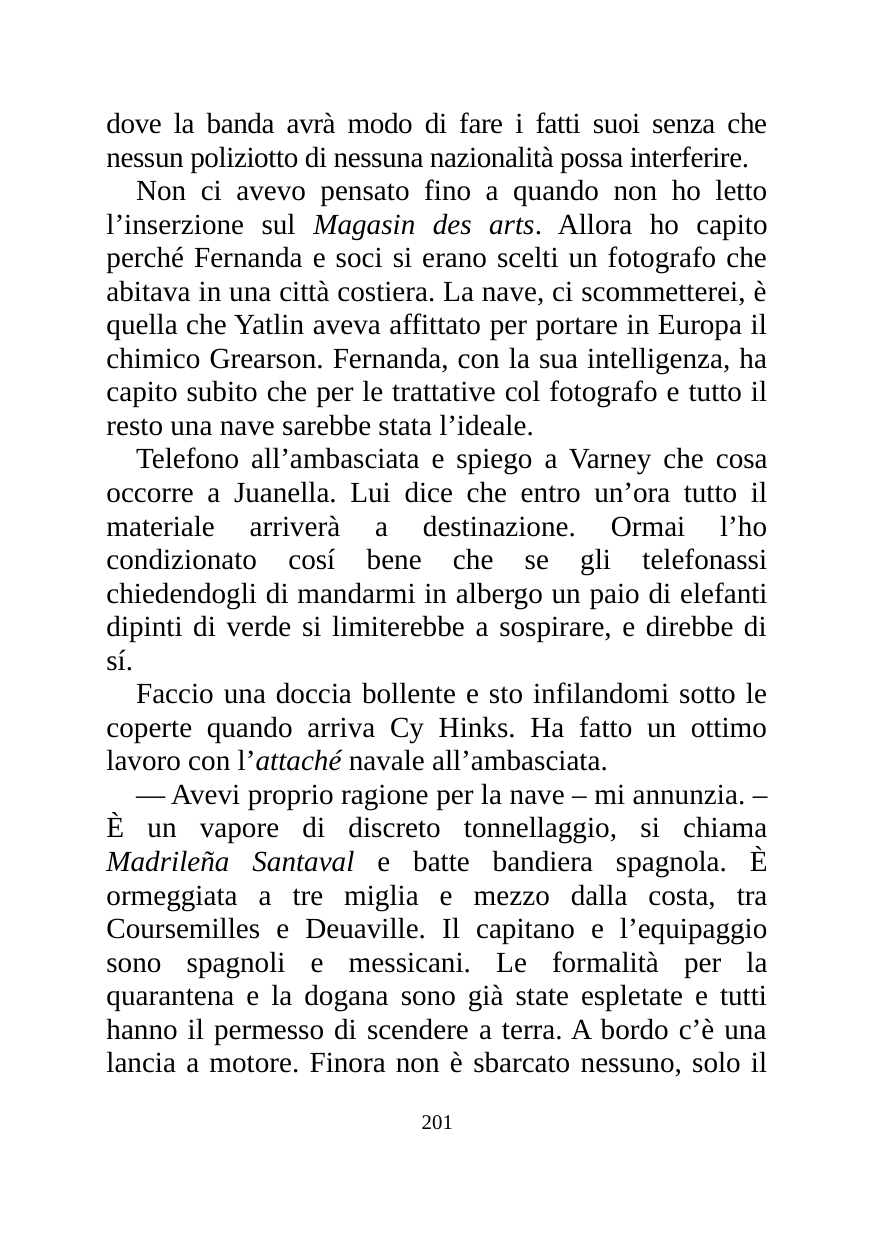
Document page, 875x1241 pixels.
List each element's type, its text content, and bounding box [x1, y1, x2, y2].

text Telefono all’ambasciata e spiego a Varney che cosa occorre a Juanella. Lui dice che entro un’ora tutto il materiale arriverà a destinazione. Ormai l’ho condizionato cosí bene che se gli telefonassi chiedendogli di mandarmi in albergo un paio di elefanti dipinti di verde si limiterebbe a sospirare, e direbbe di sí. [106, 442, 768, 676]
text Non ci avevo pensato fino a quando non ho letto l’inserzione sul Magasin des arts. Allora ho capito perché Fernanda e soci si erano scelti un fotografo che abitava in una città costiera. La nave, ci scommetterei, è quella che Yatlin aveva affittato per portare in Europa il chimico Grearson. Fernanda, con la sua intelligenza, ha capito subito che per le trattative col fotografo e tutto il resto una nave sarebbe stata l’ideale. [106, 173, 768, 442]
text Faccio una doccia bollente e sto infilandomi sotto le coperte quando arriva Cy Hinks. Ha fatto un ottimo lavoro con l’attaché navale all’ambasciata. [106, 676, 768, 777]
text — Avevi proprio ragione per la nave – mi annunzia. – È un vapore di discreto tonnellaggio, si chiama Madrileña Santaval e batte bandiera spagnola. È ormeggiata a tre miglia e mezzo dalla costa, tra Coursemilles e Deuaville. Il capitano e l’equipaggio sono spagnoli e messicani. Le formalità per la quarantena e la dogana sono già state espletate e tutti hanno il permesso di scendere a terra. A bordo c’è una lancia a motore. Finora non è sbarcato nessuno, solo il [106, 777, 768, 1079]
text dove la banda avrà modo di fare i fatti suoi senza che nessun poliziotto di nessuna nazionalità possa interferire. [106, 106, 768, 173]
